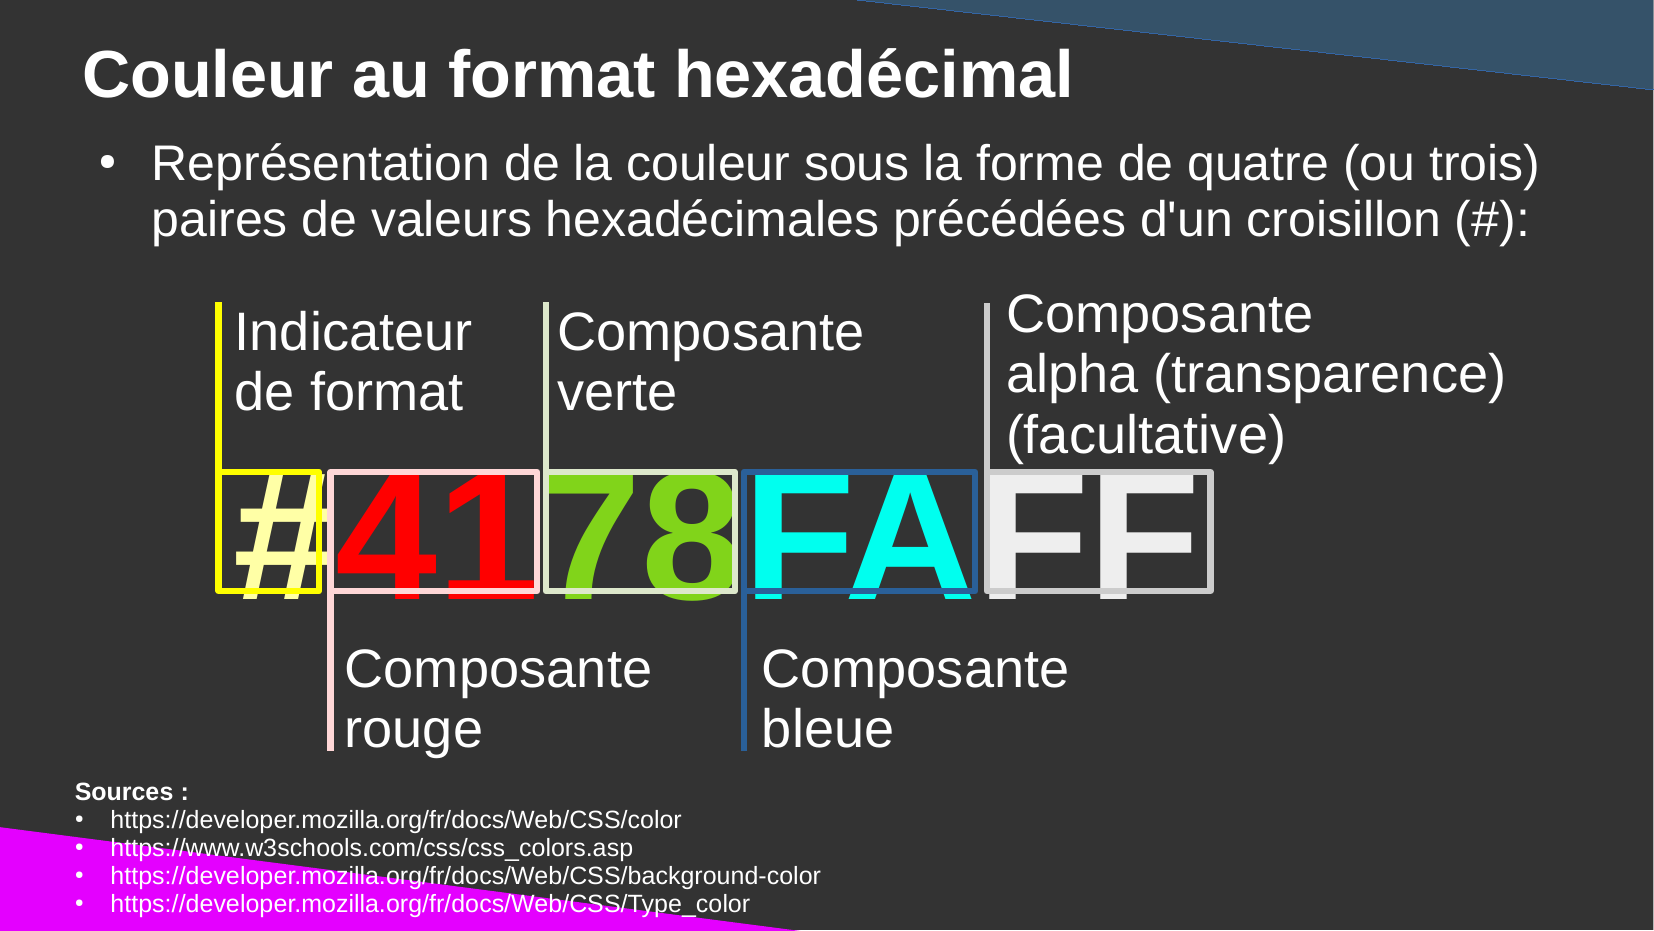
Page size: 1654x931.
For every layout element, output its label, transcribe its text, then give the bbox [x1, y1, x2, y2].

text_box #4178FAFF [218, 426, 1235, 647]
title Composante verte [557, 301, 869, 423]
title Composante alpha (transparence) (facultative) [1006, 283, 1607, 466]
title Indicateur de format [234, 301, 546, 423]
text_box [0, 827, 801, 931]
text_box #4178FAFF [990, 475, 1207, 588]
text_box Sources : https://developer.mozilla.org/fr/docs/Web/CSS/color https://www.w3schools.com/css/css_colors.asp https://developer.mozilla.org/fr/docs/Web/CSS/background-color https://developer.mozilla.org/fr/docs/Web/CSS/Type_color [60, 770, 863, 926]
title Composante rouge [344, 638, 656, 760]
list Représentation de la couleur sous la forme de quatre (ou trois) paires de valeurs hexadécimales précédées d'un croisillon (#): [80, 135, 1605, 260]
title Composante bleue [761, 638, 1073, 760]
text_box [857, 0, 1654, 90]
text_box #4178FAFF [334, 475, 534, 588]
text_box #4178FAFF [747, 475, 972, 588]
text_box #4178FAFF [549, 475, 732, 588]
title Couleur au format hexadécimal [82, 37, 1571, 122]
text_box #4178FAFF [222, 475, 316, 588]
